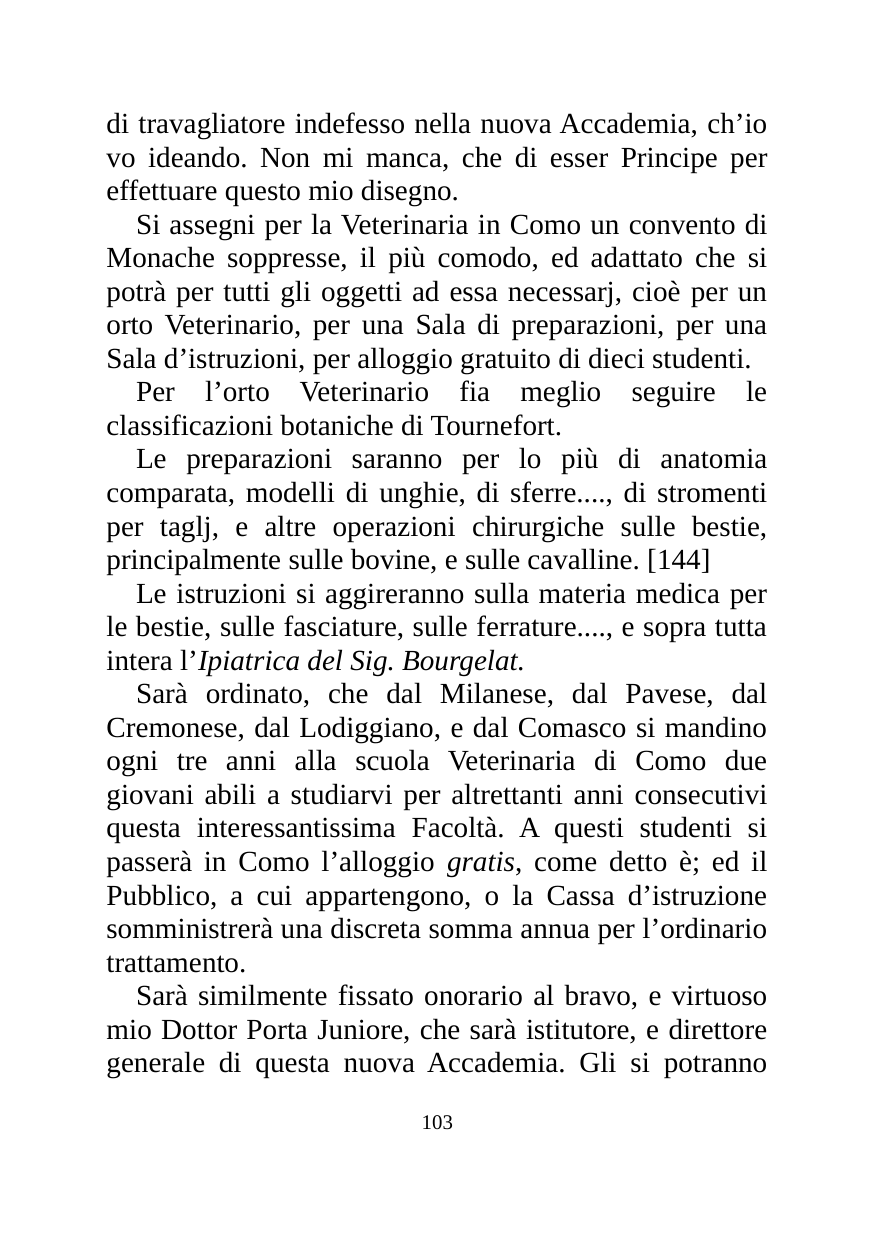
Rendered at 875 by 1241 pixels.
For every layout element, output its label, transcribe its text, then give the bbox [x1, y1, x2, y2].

text Le preparazioni saranno per lo più di anatomia comparata, modelli di unghie, di sferre...., di stromenti per taglj, e altre operazioni chirurgiche sulle bestie, principalmente sulle bovine, e sulle cavalline. [144] [106, 442, 768, 576]
text Sarà ordinato, che dal Milanese, dal Pavese, dal Cremonese, dal Lodiggiano, e dal Comasco si mandino ogni tre anni alla scuola Veterinaria di Como due giovani abili a studiarvi per altrettanti anni consecutivi questa interessantissima Facoltà. A questi studenti si passerà in Como l’alloggio gratis, come detto è; ed il Pubblico, a cui appartengono, o la Cassa d’istruzione somministrerà una discreta somma annua per l’ordinario trattamento. [106, 676, 768, 978]
text Sarà similmente fissato onorario al bravo, e virtuoso mio Dottor Porta Juniore, che sarà istitutore, e direttore generale di questa nuova Accademia. Gli si potranno [106, 978, 768, 1079]
text Si assegni per la Veterinaria in Como un convento di Monache soppresse, il più comodo, ed adattato che si potrà per tutti gli oggetti ad essa necessarj, cioè per un orto Veterinario, per una Sala di preparazioni, per una Sala d’istruzioni, per alloggio gratuito di dieci studenti. [106, 207, 768, 374]
text Per l’orto Veterinario fia meglio seguire le classificazioni botaniche di Tournefort. [106, 374, 768, 442]
text di travagliatore indefesso nella nuova Accademia, ch’io vo ideando. Non mi manca, che di esser Principe per effettuare questo mio disegno. [106, 106, 768, 207]
text Le istruzioni si aggireranno sulla materia medica per le bestie, sulle fasciature, sulle ferrature...., e sopra tutta intera l’Ipiatrica del Sig. Bourgelat. [106, 576, 768, 676]
